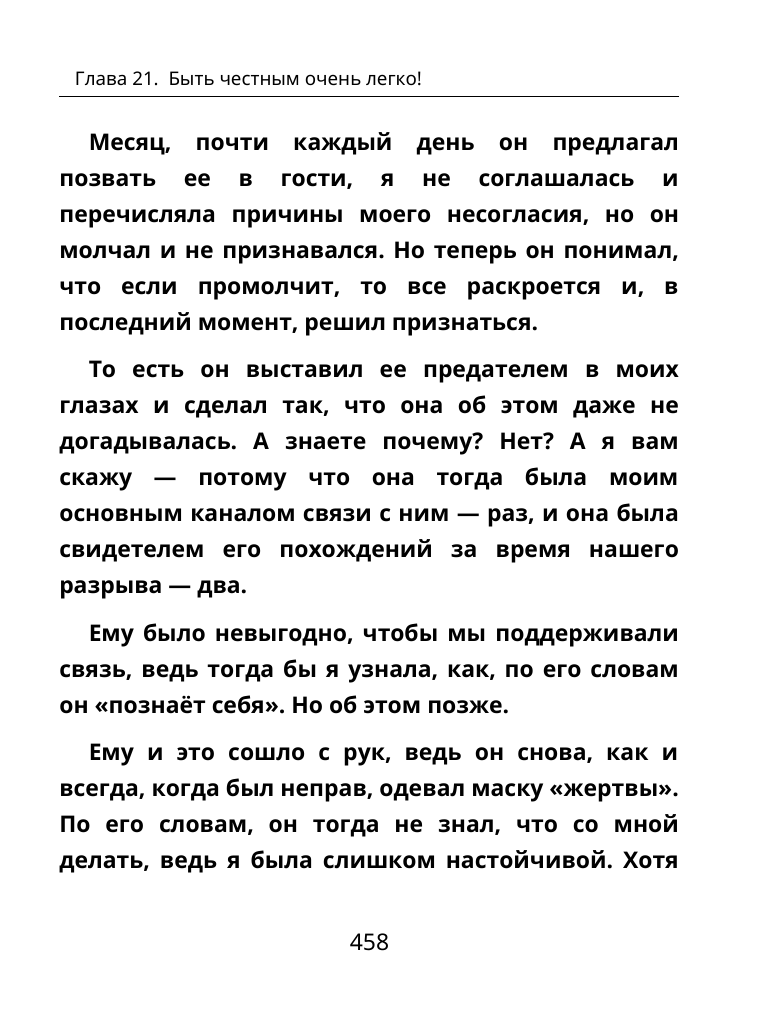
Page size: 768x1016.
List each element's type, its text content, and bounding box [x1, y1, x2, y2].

text Месяц, почти каждый день он предлагал позвать ее в гости, я не соглашалась и перечисляла причины моего несогласия, но он молчал и не признавался. Но теперь он понимал, что если промолчит, то все раскроется и, в последний момент, решил признаться. [59, 126, 679, 337]
text То есть он выставил ее предателем в моих глазах и сделал так, что она об этом даже не догадывалась. А знаете почему? Нет? А я вам скажу — потому что она тогда была моим основным каналом связи с ним — раз, и она была свидетелем его похождений за время нашего разрыва — два. [59, 353, 679, 600]
text Ему и это сошло с рук, ведь он снова, как и всегда, когда был неправ, одевал маску «жертвы». По его словам, он тогда не знал, что со мной делать, ведь я была слишком настойчивой. Хотя [59, 736, 679, 875]
text Ему было невыгодно, чтобы мы поддерживали связь, ведь тогда бы я узнала, как, по его словам он «познаёт себя». Но об этом позже. [59, 617, 679, 720]
